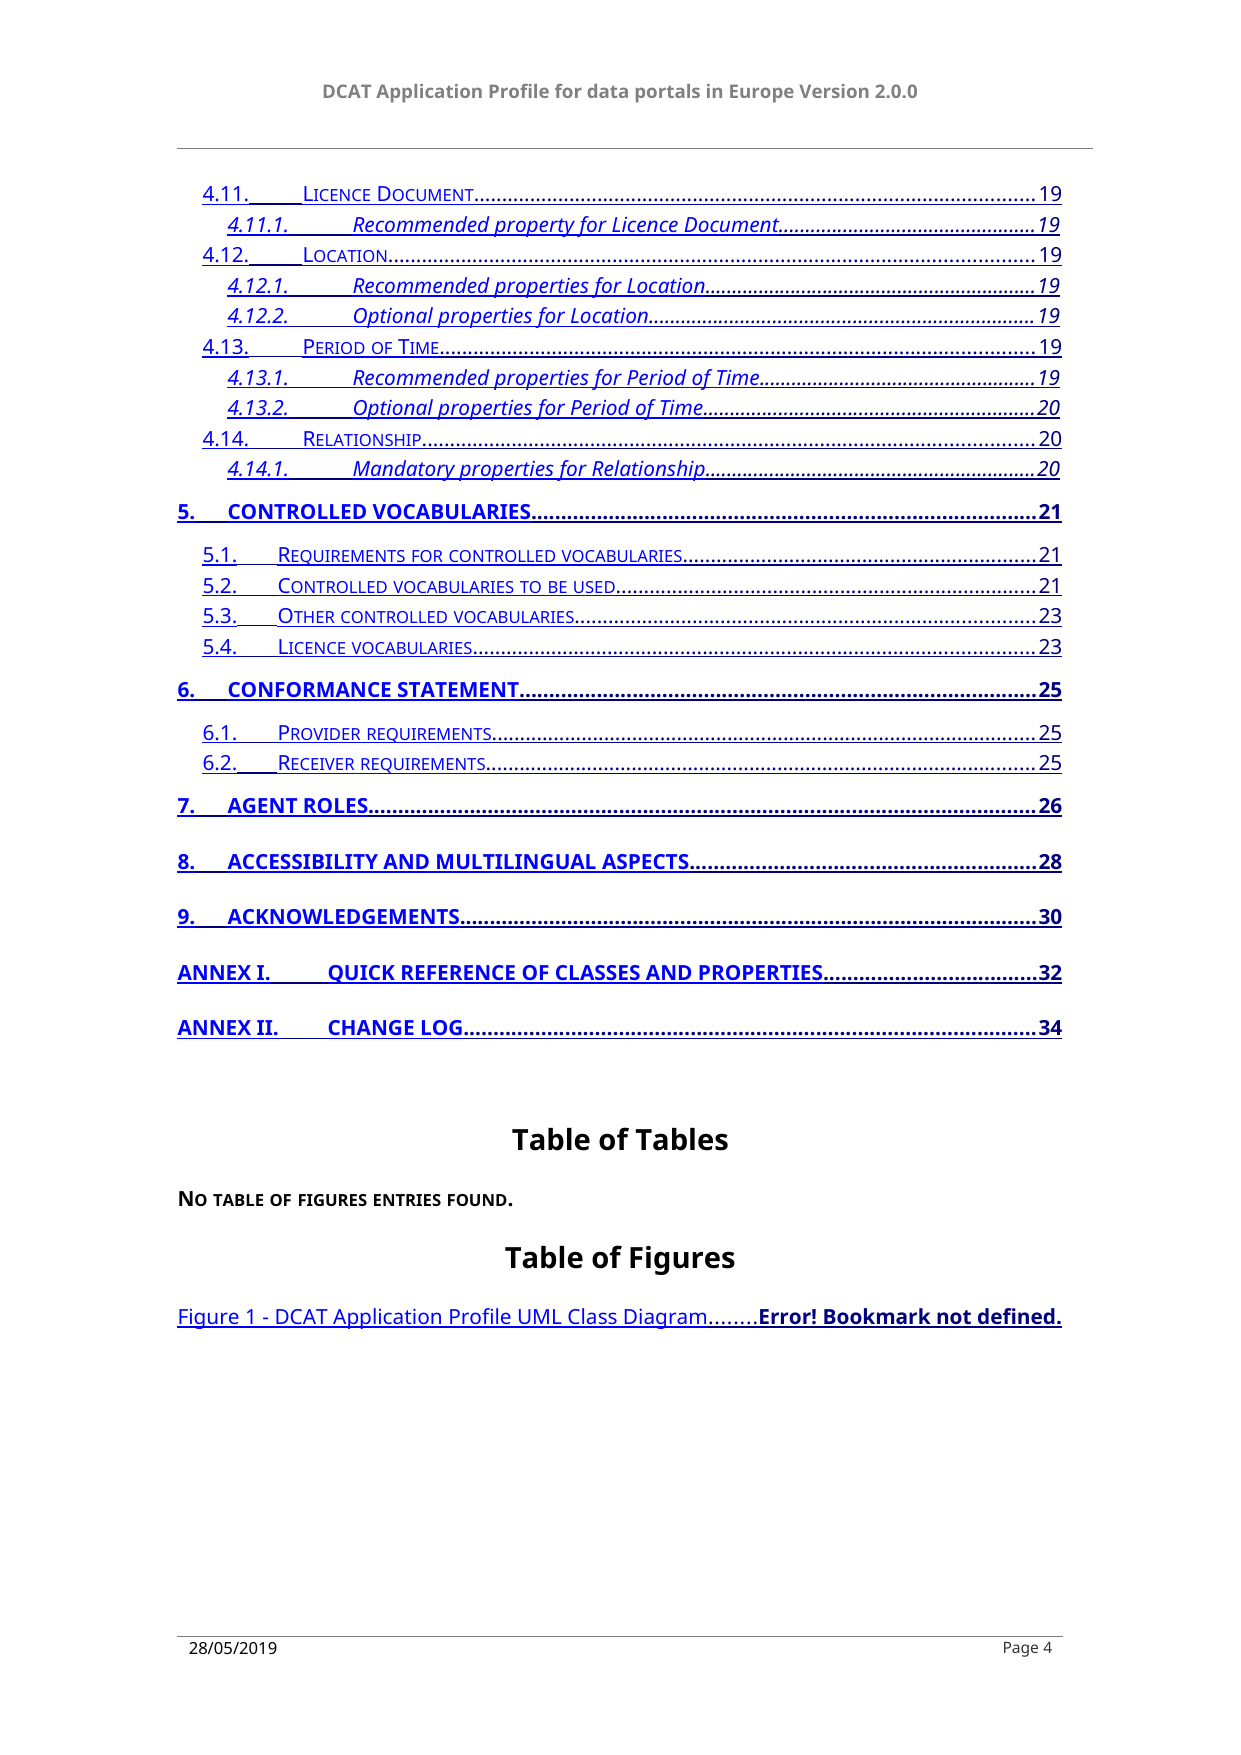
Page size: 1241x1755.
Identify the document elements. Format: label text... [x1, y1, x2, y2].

text 5.2. Controlled vocabularies to be used 21 [202, 569, 1063, 599]
text 4.12. Location 19 [202, 239, 1063, 269]
text 6.2. Receiver requirements 25 [202, 746, 1063, 777]
text 4.14.1. Mandatory properties for Relationship 20 [227, 452, 1063, 483]
text 4.14. Relationship 20 [202, 422, 1063, 452]
title Table of Tables [177, 1119, 1063, 1159]
text 5.1. Requirements for controlled vocabularies 21 [202, 538, 1063, 569]
title Table of Figures [177, 1237, 1063, 1277]
text 4.13.2. Optional properties for Period of Time 20 [227, 391, 1063, 422]
text 7. Agent roles 26 [177, 789, 1063, 820]
text 4.12.1. Recommended properties for Location 19 [227, 269, 1063, 300]
text 5.4. Licence vocabularies 23 [202, 630, 1063, 660]
text 4.12.2. Optional properties for Location 19 [227, 300, 1063, 330]
text Annex II. Change Log 34 [177, 1012, 1063, 1042]
text 4.13.1. Recommended properties for Period of Time 19 [227, 361, 1063, 391]
text 6.1. Provider requirements 25 [202, 716, 1063, 746]
text 5. Controlled Vocabularies 21 [177, 495, 1063, 526]
text 5.3. Other controlled vocabularies 23 [202, 599, 1063, 630]
text 9. Acknowledgements 30 [177, 901, 1063, 931]
text 8. Accessibility and Multilingual Aspects 28 [177, 845, 1063, 876]
text 4.11.1. Recommended property for Licence Document 19 [227, 208, 1063, 239]
text Annex I. Quick reference of classes and properties 32 [177, 956, 1063, 987]
text 4.11. Licence Document 19 [202, 178, 1063, 208]
text No table of figures entries found. [177, 1184, 1063, 1212]
text 4.13. Period of Time 19 [202, 330, 1063, 361]
text 6. Conformance Statement 25 [177, 673, 1063, 703]
text Figure 1 - DCAT Application Profile UML Class Diagram Error! Bookmark not defined. [177, 1302, 1063, 1331]
